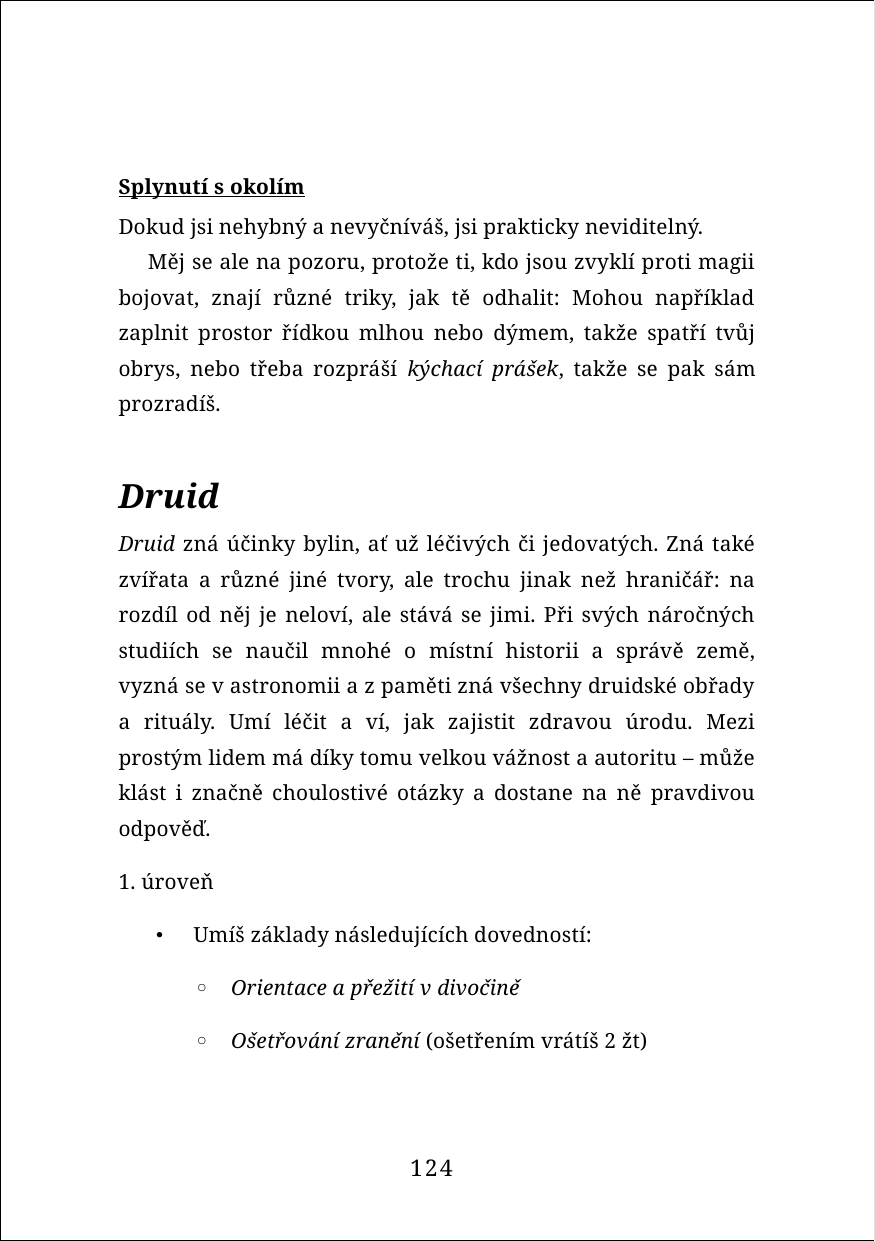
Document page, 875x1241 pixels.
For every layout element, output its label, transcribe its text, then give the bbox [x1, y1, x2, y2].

text 1. úroveň [118, 867, 756, 895]
subtitle Splynutí s okolím [118, 172, 756, 200]
text Dokud jsi nehybný a nevyčníváš, jsi prakticky neviditelný. Měj se ale na pozoru, protože ti, kdo jsou zvyklí proti magii bojovat, znají různé triky, jak tě odhalit: Mohou například zaplnit prostor řídkou mlhou nebo dýmem, takže spatří tvůj obrys, nebo třeba rozpráší kýchací prášek, takže se pak sám prozradíš. [118, 212, 756, 418]
list Orientace a přežití v divočině [193, 973, 756, 1002]
list Ošetřování zranění (ošetřením vrátíš 2 žt) [193, 1027, 756, 1055]
list Umíš základy následujících dovedností: [156, 920, 756, 949]
subtitle Druid [118, 472, 756, 518]
text Druid zná účinky bylin, ať už léčivých či jedovatých. Zná také zvířata a různé jiné tvory, ale trochu jinak než hraničář: na rozdíl od něj je neloví, ale stává se jimi. Při svých náročných studiích se naučil mnohé o místní historii a správě země, vyzná se v astronomii a z paměti zná všechny druidské obřady a rituály. Umí léčit a ví, jak zajistit zdravou úrodu. Mezi prostým lidem má díky tomu velkou vážnost a autoritu – může klást i značně choulostivé otázky a dostane na ně pravdivou odpověď. [118, 529, 756, 842]
